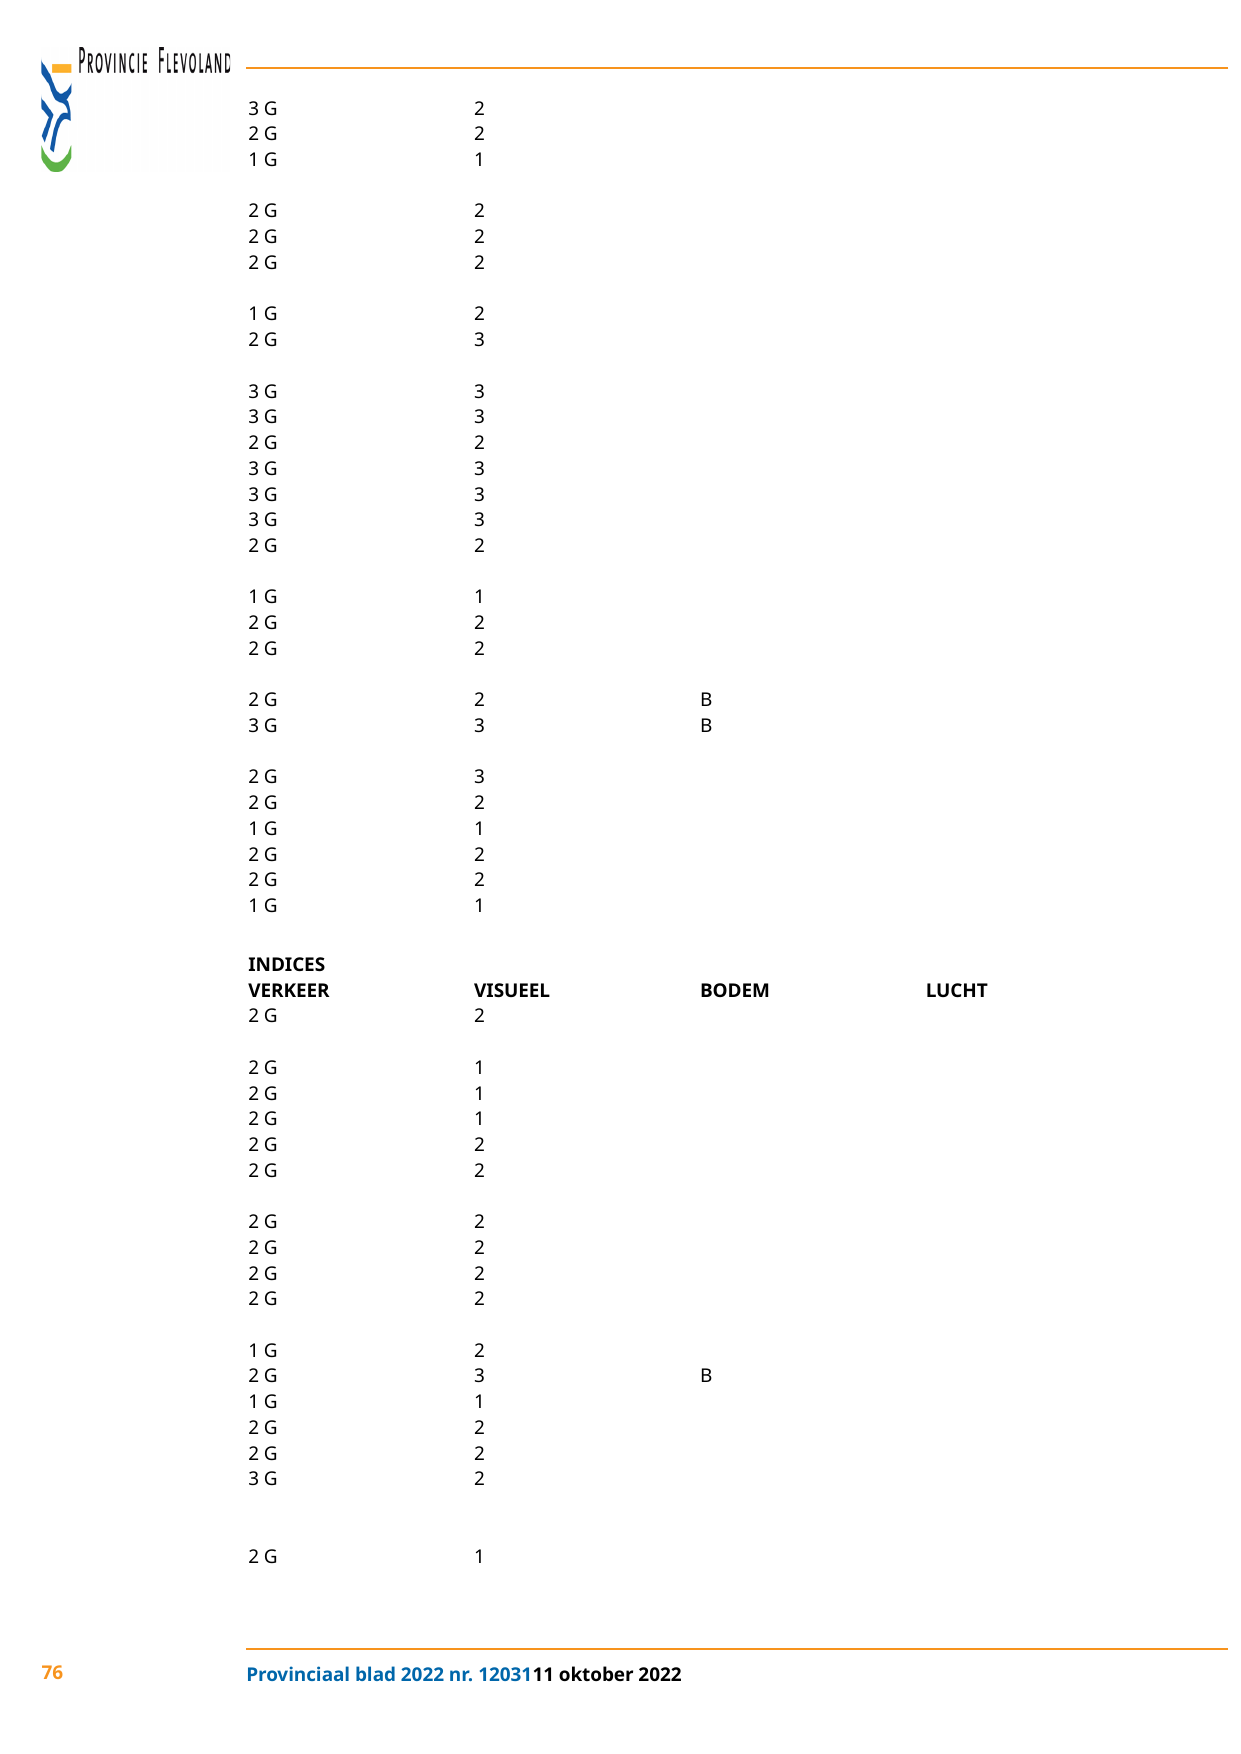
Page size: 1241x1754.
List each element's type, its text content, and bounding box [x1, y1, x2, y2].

table_cell 2 [474, 609, 700, 635]
table_cell [926, 1569, 1152, 1594]
table_cell 3 G [248, 455, 474, 481]
table_cell 2 G [248, 1131, 474, 1157]
table_cell [926, 790, 1152, 815]
table_cell 2 G [248, 609, 474, 635]
table_cell [474, 738, 700, 764]
table_cell 2 [474, 1131, 700, 1157]
table_cell [700, 481, 926, 506]
table_cell [926, 815, 1152, 841]
table_cell 1 G [248, 893, 474, 918]
table_cell 2 G [248, 1286, 474, 1311]
table_cell [248, 738, 474, 764]
table_cell [248, 172, 474, 198]
table_cell [926, 1003, 1152, 1028]
table_cell [700, 1466, 926, 1491]
table_cell 2 G [248, 1234, 474, 1260]
table_cell 1 G [248, 1389, 474, 1414]
table_cell [700, 1286, 926, 1311]
table_cell 2 G [248, 1003, 474, 1028]
table_cell [926, 764, 1152, 789]
table_cell [248, 1183, 474, 1208]
table_cell [926, 1389, 1152, 1414]
table_cell [248, 1491, 474, 1517]
table_cell 2 G [248, 326, 474, 352]
table_cell 3 G [248, 506, 474, 532]
table_cell [700, 635, 926, 661]
table_cell 2 [474, 1234, 700, 1260]
table_cell [700, 301, 926, 326]
table_cell [248, 352, 474, 378]
table_cell [700, 841, 926, 867]
table_cell [474, 1028, 700, 1054]
table_cell [700, 326, 926, 352]
table_cell [700, 532, 926, 558]
table_cell [700, 121, 926, 146]
table_cell 2 G [248, 764, 474, 789]
table_cell [700, 1440, 926, 1466]
table_cell 2 [474, 1440, 700, 1466]
table_cell [700, 1491, 926, 1517]
table_cell 1 G [248, 584, 474, 609]
table_cell [926, 1440, 1152, 1466]
table_cell 2 [474, 301, 700, 326]
table_cell 2 G [248, 224, 474, 249]
table_cell [926, 1286, 1152, 1311]
table_cell [926, 1466, 1152, 1491]
table_cell [926, 1414, 1152, 1440]
table_cell [926, 687, 1152, 712]
table_cell 1 G [248, 1337, 474, 1363]
table_cell [700, 95, 926, 121]
table_cell 2 [474, 790, 700, 815]
table_cell 2 [474, 841, 700, 867]
table_cell [474, 275, 700, 301]
table_cell 3 [474, 378, 700, 403]
table_cell [700, 790, 926, 815]
table_cell [700, 1260, 926, 1286]
table_cell 2 [474, 1157, 700, 1183]
table_cell [926, 1028, 1152, 1054]
table_cell 3 [474, 506, 700, 532]
table_cell [926, 841, 1152, 867]
table_cell [700, 893, 926, 918]
table_cell 3 G [248, 481, 474, 506]
table_cell 2 [474, 1337, 700, 1363]
table_cell [700, 1105, 926, 1131]
table_cell 1 [474, 1105, 700, 1131]
table_cell [926, 1337, 1152, 1363]
table_cell [700, 1028, 926, 1054]
table_cell [700, 558, 926, 584]
table_cell [926, 712, 1152, 738]
table_cell [926, 301, 1152, 326]
table_cell [926, 532, 1152, 558]
table_cell [248, 1311, 474, 1337]
table_cell [700, 1389, 926, 1414]
table_cell [700, 429, 926, 455]
table_cell 2 [474, 867, 700, 892]
table_cell [700, 1234, 926, 1260]
table_cell [700, 404, 926, 429]
table_cell [248, 558, 474, 584]
table_cell [248, 1517, 474, 1543]
table_cell 3 [474, 764, 700, 789]
table_cell [700, 1208, 926, 1234]
table_cell 2 G [248, 1105, 474, 1131]
table_cell [248, 275, 474, 301]
table_cell [926, 635, 1152, 661]
table_cell [926, 224, 1152, 249]
table_cell [926, 146, 1152, 172]
table_cell [700, 1414, 926, 1440]
table_cell 3 G [248, 1466, 474, 1491]
table_cell [926, 893, 1152, 918]
table_cell [474, 352, 700, 378]
table_cell 3 [474, 481, 700, 506]
table_cell 2 [474, 224, 700, 249]
table_cell [926, 378, 1152, 403]
table_cell [474, 1311, 700, 1337]
picture [41, 47, 231, 172]
table_cell B [700, 1363, 926, 1388]
table_cell [926, 1260, 1152, 1286]
table_cell [926, 1234, 1152, 1260]
table_cell [926, 867, 1152, 892]
table_cell 3 [474, 1363, 700, 1388]
table_cell 1 G [248, 815, 474, 841]
table_cell [700, 1569, 926, 1594]
table_cell 2 G [248, 429, 474, 455]
table_cell 3 [474, 455, 700, 481]
table_cell 2 [474, 95, 700, 121]
table_cell 3 G [248, 378, 474, 403]
table_cell [474, 558, 700, 584]
table_cell [926, 404, 1152, 429]
table_cell 3 [474, 404, 700, 429]
table_cell [926, 1054, 1152, 1080]
table_cell 2 G [248, 1260, 474, 1286]
table_header INDICES [248, 951, 1152, 977]
table_cell 2 G [248, 1157, 474, 1183]
table_cell [700, 275, 926, 301]
table_cell [926, 95, 1152, 121]
table_cell [926, 1208, 1152, 1234]
table_cell [926, 558, 1152, 584]
table_cell BODEM [700, 977, 926, 1002]
table_cell 2 G [248, 532, 474, 558]
table_cell [926, 1105, 1152, 1131]
table_cell [926, 1491, 1152, 1517]
table_cell [926, 584, 1152, 609]
table_cell [700, 352, 926, 378]
table_cell [700, 146, 926, 172]
table_cell [700, 1311, 926, 1337]
table_cell [926, 429, 1152, 455]
table_cell [700, 1131, 926, 1157]
table_cell 1 [474, 815, 700, 841]
table_cell [474, 1517, 700, 1543]
table_cell [700, 506, 926, 532]
table_cell [700, 1183, 926, 1208]
table_cell [700, 1543, 926, 1568]
table_cell 2 [474, 249, 700, 275]
table_cell [926, 481, 1152, 506]
table_cell 2 G [248, 790, 474, 815]
table_cell 2 G [248, 635, 474, 661]
table_cell 2 G [248, 841, 474, 867]
table_cell LUCHT [926, 977, 1152, 1002]
table_cell 2 [474, 198, 700, 223]
table_cell [700, 378, 926, 403]
table_cell [700, 1337, 926, 1363]
table_cell [700, 764, 926, 789]
table_cell [926, 249, 1152, 275]
table_cell [700, 609, 926, 635]
table_cell [700, 867, 926, 892]
table_cell [474, 1569, 700, 1594]
table_cell 2 G [248, 1080, 474, 1105]
table_cell [926, 1311, 1152, 1337]
table_cell 2 [474, 1466, 700, 1491]
table_cell [926, 1517, 1152, 1543]
table_cell [926, 1157, 1152, 1183]
table_cell [700, 172, 926, 198]
table_cell [700, 1517, 926, 1543]
table_cell 1 [474, 893, 700, 918]
table_cell 1 [474, 146, 700, 172]
table_cell 1 [474, 1054, 700, 1080]
table_cell 2 G [248, 1054, 474, 1080]
table_cell 2 G [248, 1440, 474, 1466]
table_cell [926, 609, 1152, 635]
table_cell B [700, 712, 926, 738]
table_cell [700, 1054, 926, 1080]
table_cell 2 G [248, 687, 474, 712]
table_cell VISUEEL [474, 977, 700, 1002]
table_cell 1 [474, 584, 700, 609]
table_cell [926, 121, 1152, 146]
table_cell [700, 584, 926, 609]
table_cell [926, 738, 1152, 764]
table_cell [700, 661, 926, 687]
table_cell 3 G [248, 404, 474, 429]
table_cell 2 G [248, 1414, 474, 1440]
table_cell 3 [474, 712, 700, 738]
table_cell 2 [474, 532, 700, 558]
table_cell [474, 1491, 700, 1517]
table_cell [926, 661, 1152, 687]
table_cell [926, 275, 1152, 301]
table_cell 3 [474, 326, 700, 352]
table_cell 2 G [248, 121, 474, 146]
table_cell VERKEER [248, 977, 474, 1002]
table_cell [926, 198, 1152, 223]
table_cell 2 G [248, 198, 474, 223]
table_cell 2 [474, 121, 700, 146]
table_cell [926, 1363, 1152, 1388]
table_cell [926, 455, 1152, 481]
table_cell [700, 249, 926, 275]
table_cell 2 [474, 1286, 700, 1311]
table_cell 2 [474, 1260, 700, 1286]
table_cell [474, 661, 700, 687]
table_cell 2 G [248, 867, 474, 892]
table_cell [248, 1569, 474, 1594]
table_cell [700, 1080, 926, 1105]
table_cell 2 G [248, 249, 474, 275]
table_cell [700, 1003, 926, 1028]
table_cell 2 G [248, 1208, 474, 1234]
table_cell [474, 1183, 700, 1208]
table_cell [926, 172, 1152, 198]
table_cell 1 G [248, 146, 474, 172]
table_cell 2 G [248, 1363, 474, 1388]
table_cell [248, 1028, 474, 1054]
table_cell [700, 224, 926, 249]
table_cell [926, 1543, 1152, 1568]
table_cell 2 [474, 635, 700, 661]
table_cell [700, 455, 926, 481]
table_cell [700, 815, 926, 841]
table_cell 3 G [248, 712, 474, 738]
table_cell [700, 738, 926, 764]
table_cell [926, 1131, 1152, 1157]
table_cell [700, 198, 926, 223]
table_cell 1 [474, 1389, 700, 1414]
table_cell [926, 1183, 1152, 1208]
table_cell [926, 326, 1152, 352]
table_cell 2 [474, 687, 700, 712]
table_cell [248, 661, 474, 687]
table_cell 1 [474, 1543, 700, 1568]
table_cell 2 G [248, 1543, 474, 1568]
table_cell 2 [474, 1003, 700, 1028]
table_cell [474, 172, 700, 198]
table_cell 3 G [248, 95, 474, 121]
table_cell [926, 506, 1152, 532]
table_cell [926, 352, 1152, 378]
table_cell [926, 1080, 1152, 1105]
table_cell B [700, 687, 926, 712]
table_cell 2 [474, 429, 700, 455]
table_cell [700, 1157, 926, 1183]
table_cell 1 G [248, 301, 474, 326]
table_cell 2 [474, 1208, 700, 1234]
table_cell 2 [474, 1414, 700, 1440]
table_cell 1 [474, 1080, 700, 1105]
